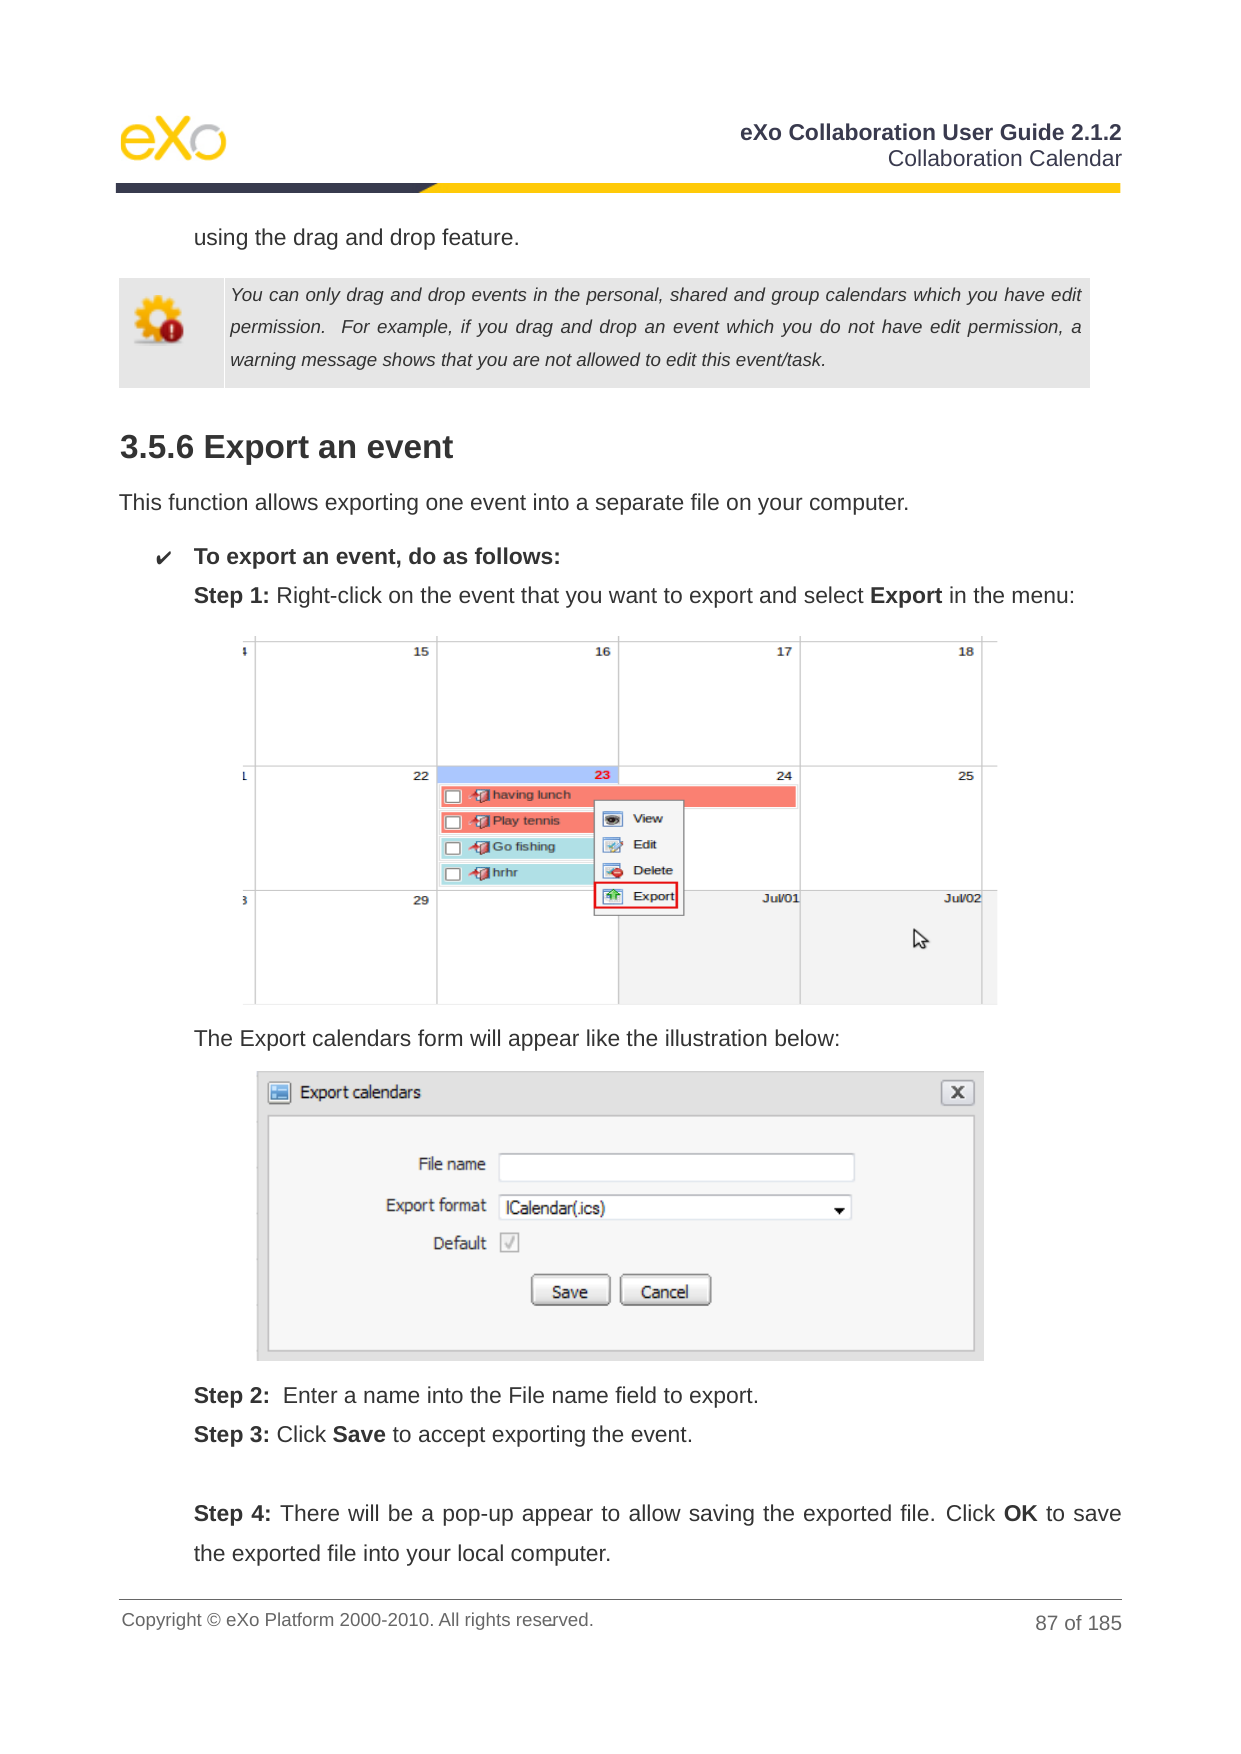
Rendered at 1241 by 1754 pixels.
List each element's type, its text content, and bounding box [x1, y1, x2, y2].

table_header You can only drag and drop events in the personal, shared and group calendars which you have edit permission. For example, if you drag and drop an event which you do not have edit permission, a warning message shows that you are not allowed to edit this event/task. [225, 278, 1090, 388]
list Step 3: Click Save to accept exporting the event. [156, 1421, 1122, 1447]
list The Export calendars form will appear like the illustration below: [156, 622, 1122, 1051]
picture [120, 115, 227, 161]
picture [133, 295, 184, 346]
table_header [119, 278, 224, 388]
picture [256, 1071, 984, 1361]
list Step 2: Enter a name into the File name field to export. [156, 1361, 1122, 1408]
text This function allows exporting one event into a separate file on your computer. [118, 488, 1122, 515]
list Step 4: There will be a pop-up appear to allow saving the exported file. Click OK to save the exported file into your local computer. [156, 1500, 1122, 1566]
subtitle Export an event [118, 427, 1122, 466]
list To export an event, do as follows: [156, 543, 1122, 569]
picture [242, 636, 998, 1005]
picture [115, 183, 1121, 193]
list using the drag and drop feature. [156, 223, 1122, 250]
list Step 1: Right-click on the event that you want to export and select Export in the menu: [156, 582, 1122, 609]
